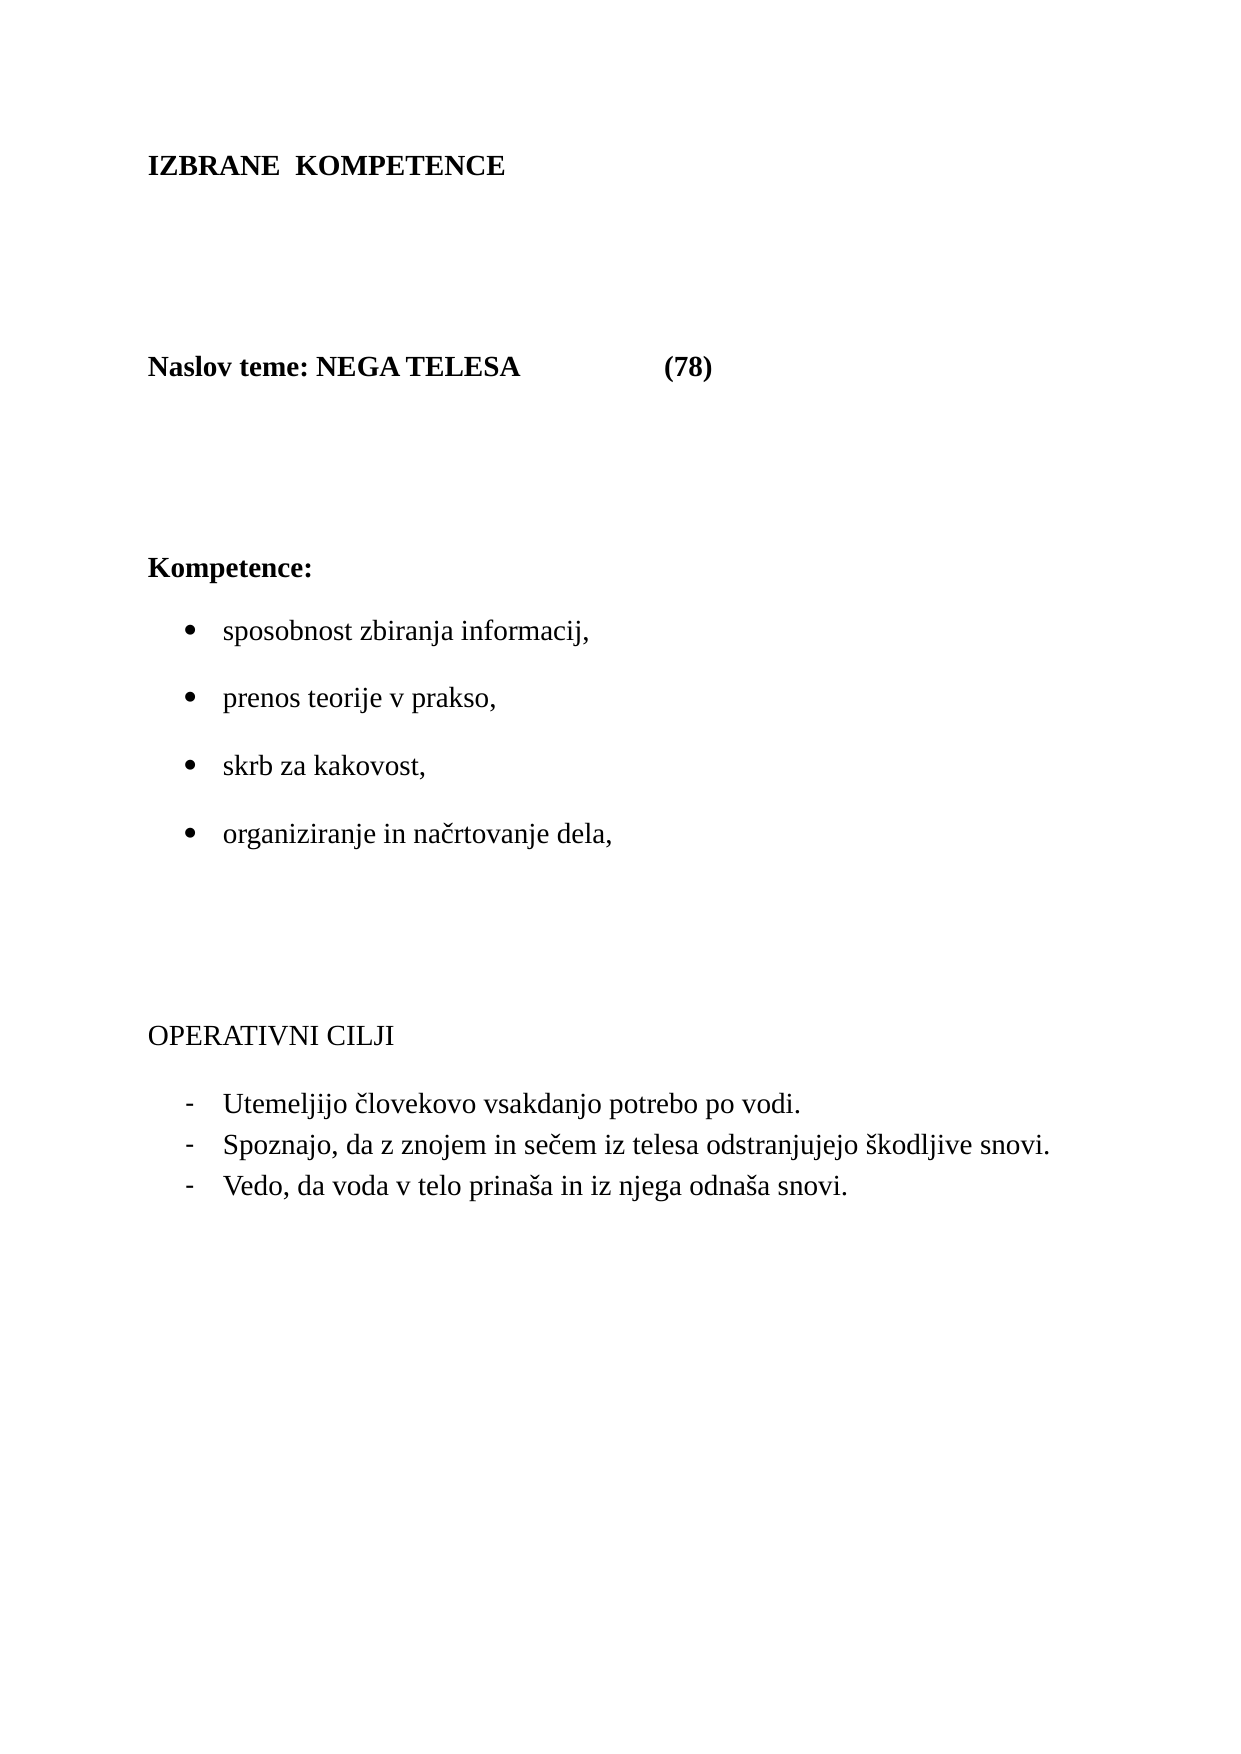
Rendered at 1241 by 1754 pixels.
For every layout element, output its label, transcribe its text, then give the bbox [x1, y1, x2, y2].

list organiziranje in načrtovanje dela, [185, 816, 1093, 850]
list prenos teorije v prakso, [185, 681, 1093, 714]
text Naslov teme: NEGA TELESA (78) [148, 349, 1093, 382]
text IZBRANE KOMPETENCE [148, 148, 1093, 181]
list skrb za kakovost, [185, 748, 1093, 782]
list Vedo, da voda v telo prinaša in iz njega odnaša snovi. [185, 1167, 1093, 1203]
text Kompetence: [148, 550, 1093, 584]
text OPERATIVNI CILJI [148, 1018, 1093, 1052]
list sposobnost zbiranja informacij, [185, 613, 1093, 646]
list Spoznajo, da z znojem in sečem iz telesa odstranjujejo škodljive snovi. [185, 1126, 1093, 1162]
list Utemeljijo človekovo vsakdanjo potrebo po vodi. [185, 1085, 1093, 1121]
